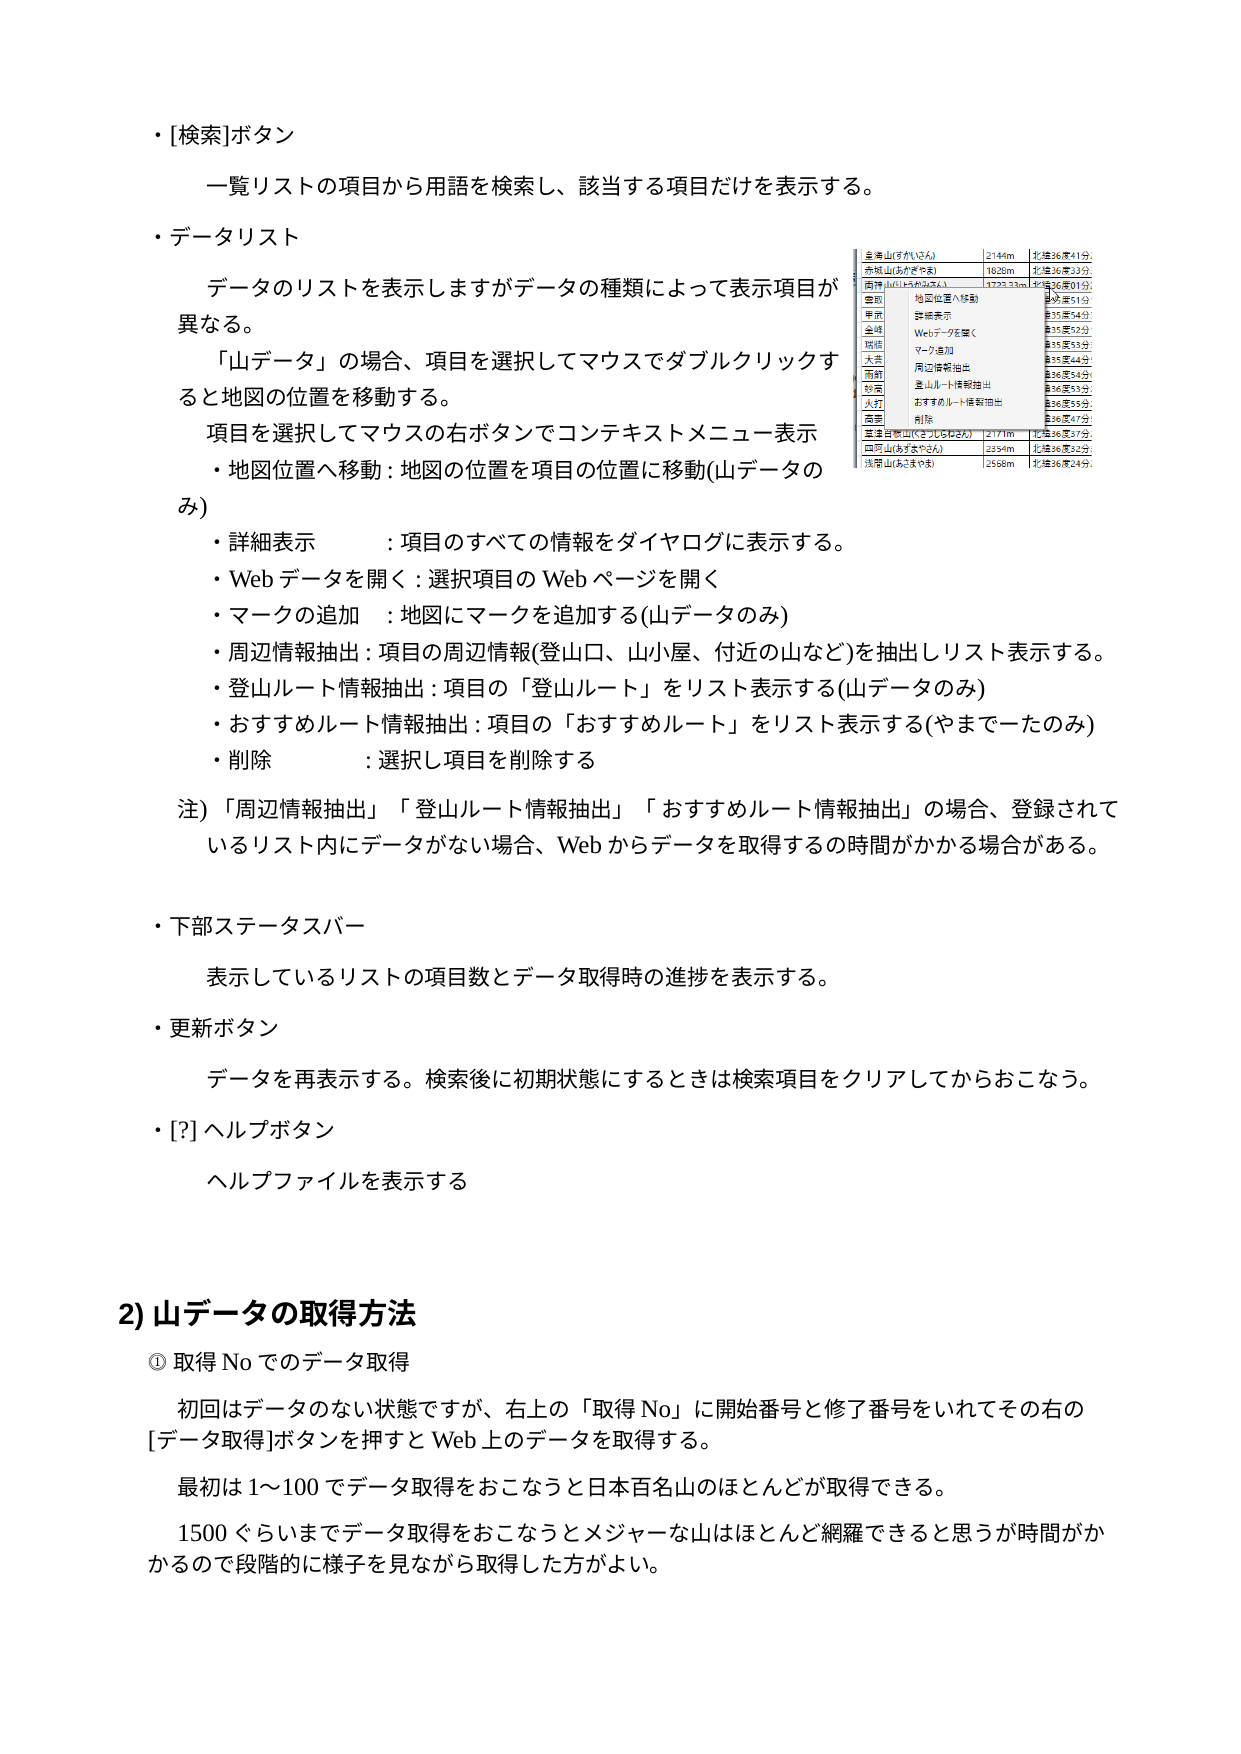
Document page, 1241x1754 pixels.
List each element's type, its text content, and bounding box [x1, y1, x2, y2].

text ・登山ルート情報抽出 : 項目の「登山ルート」をリスト表示する(山データのみ) [177, 671, 1122, 702]
text ・下部ステータスバー [148, 909, 1122, 941]
text ・Webデータを開く : 選択項目のWebページを開く [177, 562, 1122, 593]
text ・[検索]ボタン [148, 118, 1122, 150]
text 「山データ」の場合、項目を選択してマウスでダブルクリックすると地図の位置を移動する。 [177, 344, 853, 412]
text [1092, 344, 1122, 412]
text ・削除 : 選択し項目を削除する [177, 743, 1122, 775]
text 注) 「周辺情報抽出」「 登山ルート情報抽出」「 おすすめルート情報抽出」の場合、登録されているリスト内にデータがない場合、Webからデータを取得するの時間がかかる場合がある。 [177, 792, 1122, 860]
text ・地図位置へ移動 : 地図の位置を項目の位置に移動(山データのみ) [177, 453, 1122, 521]
text [1092, 271, 1122, 339]
subtitle 2) 山データの取得方法 [118, 1290, 1122, 1333]
text 項目を選択してマウスの右ボタンでコンテキストメニュー表示 [177, 416, 853, 448]
text データを再表示する。検索後に初期状態にするときは検索項目をクリアしてからおこなう。 [177, 1062, 1122, 1094]
text [1092, 416, 1122, 448]
text ・更新ボタン [148, 1011, 1122, 1043]
text ・データリスト [148, 220, 1122, 252]
text ・[?] ヘルプボタン [148, 1113, 1122, 1145]
text 表示しているリストの項目数とデータ取得時の進捗を表示する。 [177, 960, 1122, 992]
text ・詳細表示 : 項目のすべての情報をダイヤログに表示する。 [177, 525, 1122, 557]
text 一覧リストの項目から用語を検索し、該当する項目だけを表示する。 [177, 169, 1122, 201]
text データのリストを表示しますがデータの種類によって表示項目が異なる。 [177, 271, 853, 339]
picture [853, 249, 1092, 468]
text ⓵ 取得Noでのデータ取得 [148, 1345, 1122, 1377]
text ・おすすめルート情報抽出 : 項目の「おすすめルート」をリスト表示する(やまでーたのみ) [177, 707, 1122, 739]
text ・マークの追加 : 地図にマークを追加する(山データのみ) [177, 598, 1122, 630]
text 初回はデータのない状態ですが、右上の「取得No」に開始番号と修了番号をいれてその右の[データ取得]ボタンを押すとWeb上のデータを取得する。 [148, 1392, 1122, 1455]
text 最初は1～100でデータ取得をおこなうと日本百名山のほとんどが取得できる。 [148, 1469, 1122, 1501]
text 1500ぐらいまでデータ取得をおこなうとメジャーな山はほとんど網羅できると思うが時間がかかるので段階的に様子を見ながら取得した方がよい。 [148, 1516, 1122, 1579]
text ヘルプファイルを表示する [177, 1164, 1122, 1196]
text ・周辺情報抽出 : 項目の周辺情報(登山口、山小屋、付近の山など)を抽出しリスト表示する。 [177, 634, 1122, 666]
